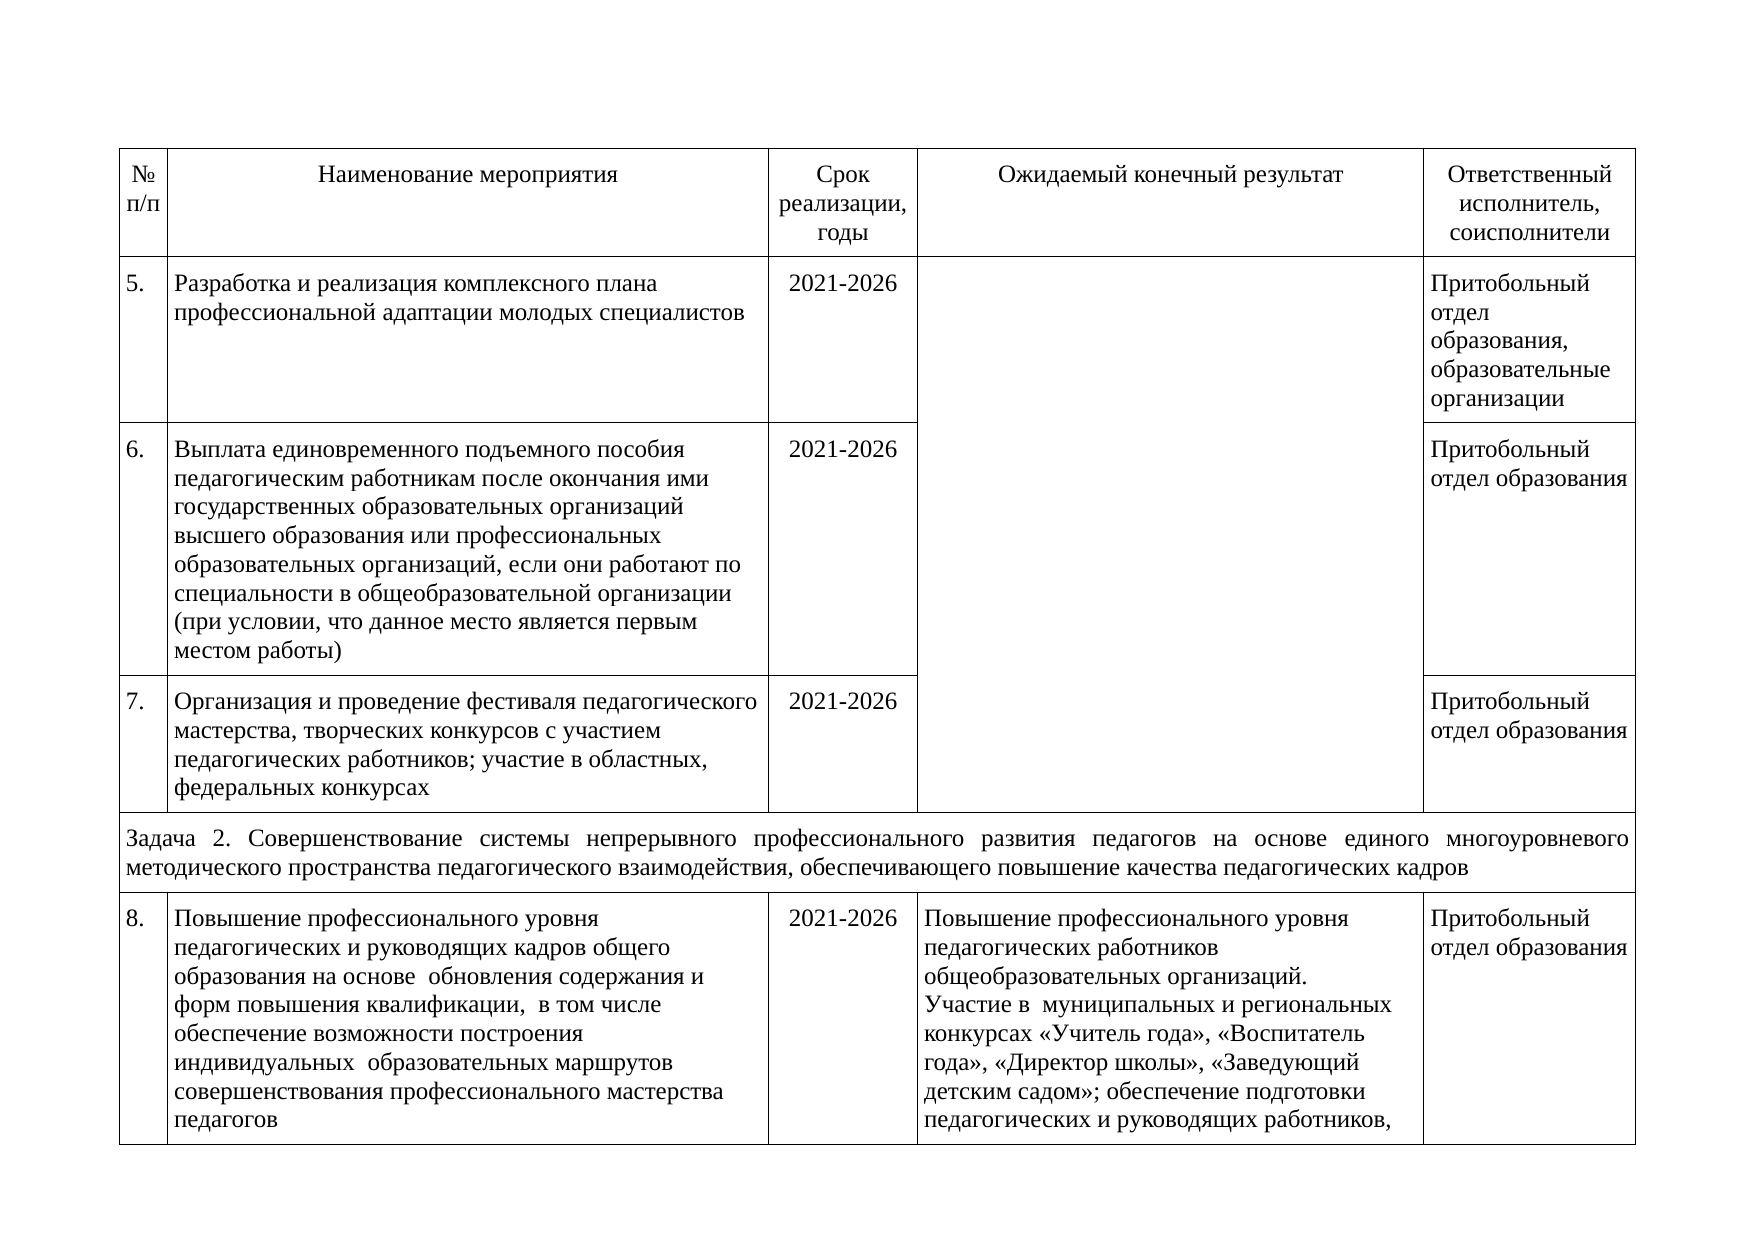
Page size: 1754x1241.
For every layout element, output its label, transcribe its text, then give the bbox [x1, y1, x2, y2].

table_cell 7. [120, 676, 167, 812]
table_cell Повышение профессионального уровня педагогических и руководящих кадров общего образования на основе обновления содержания и форм повышения квалификации, в том числе обеспечение возможности построения индивидуальных образовательных маршрутов совершенствования профессионального мастерства педагогов [168, 893, 768, 1144]
table_cell 6. [120, 423, 167, 674]
table_cell 5. [120, 257, 167, 422]
table_cell Притобольный отдел образования [1424, 676, 1635, 812]
table_cell Притобольный отдел образования [1424, 893, 1635, 1144]
table_header Срок реализации, годы [769, 149, 917, 256]
table_cell Разработка и реализация комплексного плана профессиональной адаптации молодых специалистов [168, 257, 768, 422]
table_header Ответственный исполнитель, соисполнители [1424, 149, 1635, 256]
table_header Наименование мероприятия [168, 149, 768, 256]
table_cell Притобольный отдел образования, образовательные организации [1424, 257, 1635, 422]
table_cell [918, 257, 1423, 812]
table_cell Организация и проведение фестиваля педагогического мастерства, творческих конкурсов с участием педагогических работников; участие в областных, федеральных конкурсах [168, 676, 768, 812]
table_header № п/п [120, 149, 167, 256]
table_cell Выплата единовременного подъемного пособия педагогическим работникам после окончания ими государственных образовательных организаций высшего образования или профессиональных образовательных организаций, если они работают по специальности в общеобразовательной организации (при условии, что данное место является первым местом работы) [168, 423, 768, 674]
table_cell 2021-2026 [769, 893, 917, 1144]
table_cell 2021-2026 [769, 423, 917, 674]
table_cell 2021-2026 [769, 676, 917, 812]
table_cell Повышение профессионального уровня педагогических работников общеобразовательных организаций. Участие в муниципальных и региональных конкурсах «Учитель года», «Воспитатель года», «Директор школы», «Заведующий детским садом»; обеспечение подготовки педагогических и руководящих работников, [918, 893, 1423, 1144]
table_cell 8. [120, 893, 167, 1144]
table_cell 2021-2026 [769, 257, 917, 422]
table_header Ожидаемый конечный результат [918, 149, 1423, 256]
table_cell Задача 2. Совершенствование системы непрерывного профессионального развития педагогов на основе единого многоуровневого методического пространства педагогического взаимодействия, обеспечивающего повышение качества педагогических кадров [120, 813, 1635, 892]
table_cell Притобольный отдел образования [1424, 423, 1635, 674]
